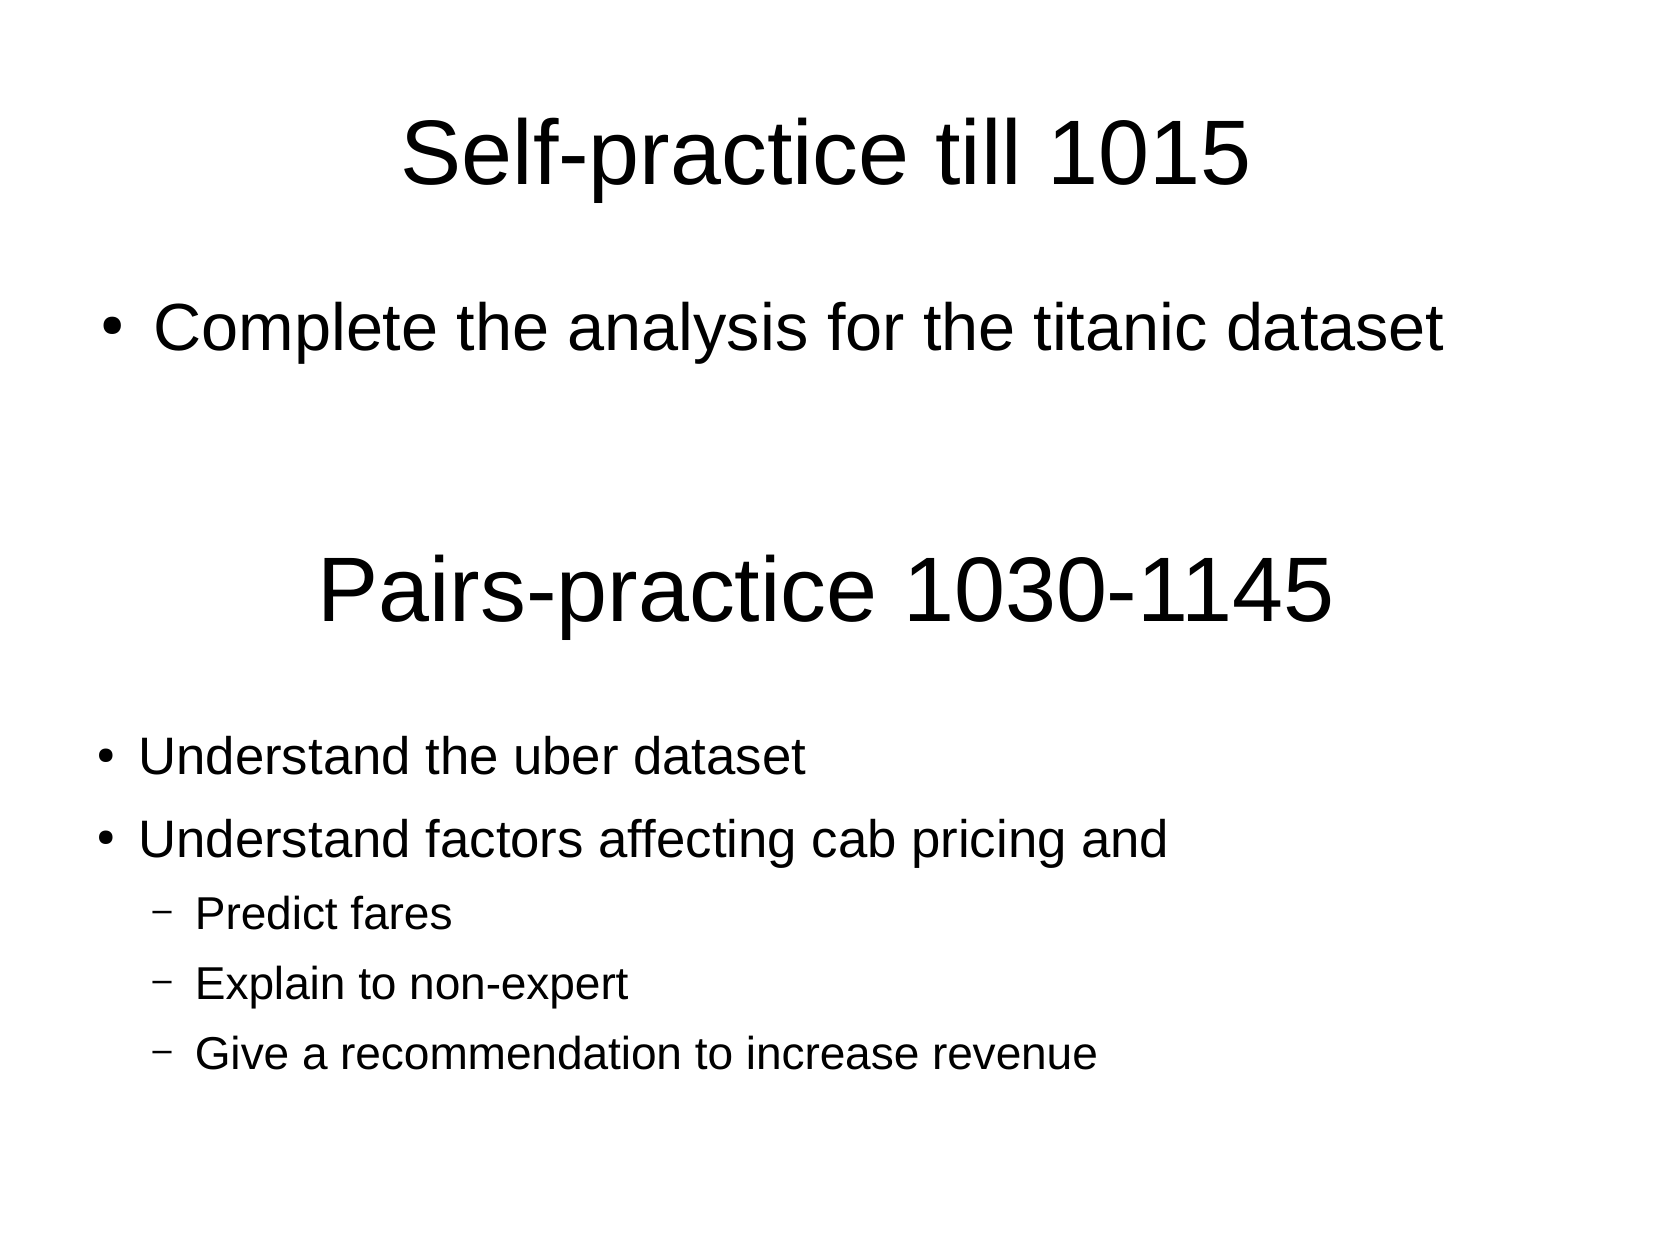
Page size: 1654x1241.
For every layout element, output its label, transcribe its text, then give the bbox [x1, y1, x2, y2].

list Understand the uber dataset Understand factors affecting cab pricing and Predict fares Explain to non-expert Give a recommendation to increase revenue [82, 727, 1571, 1083]
title Pairs-practice 1030-1145 [82, 486, 1571, 694]
title Self-practice till 1015 [82, 49, 1571, 257]
list Complete the analysis for the titanic dataset [82, 290, 1571, 486]
